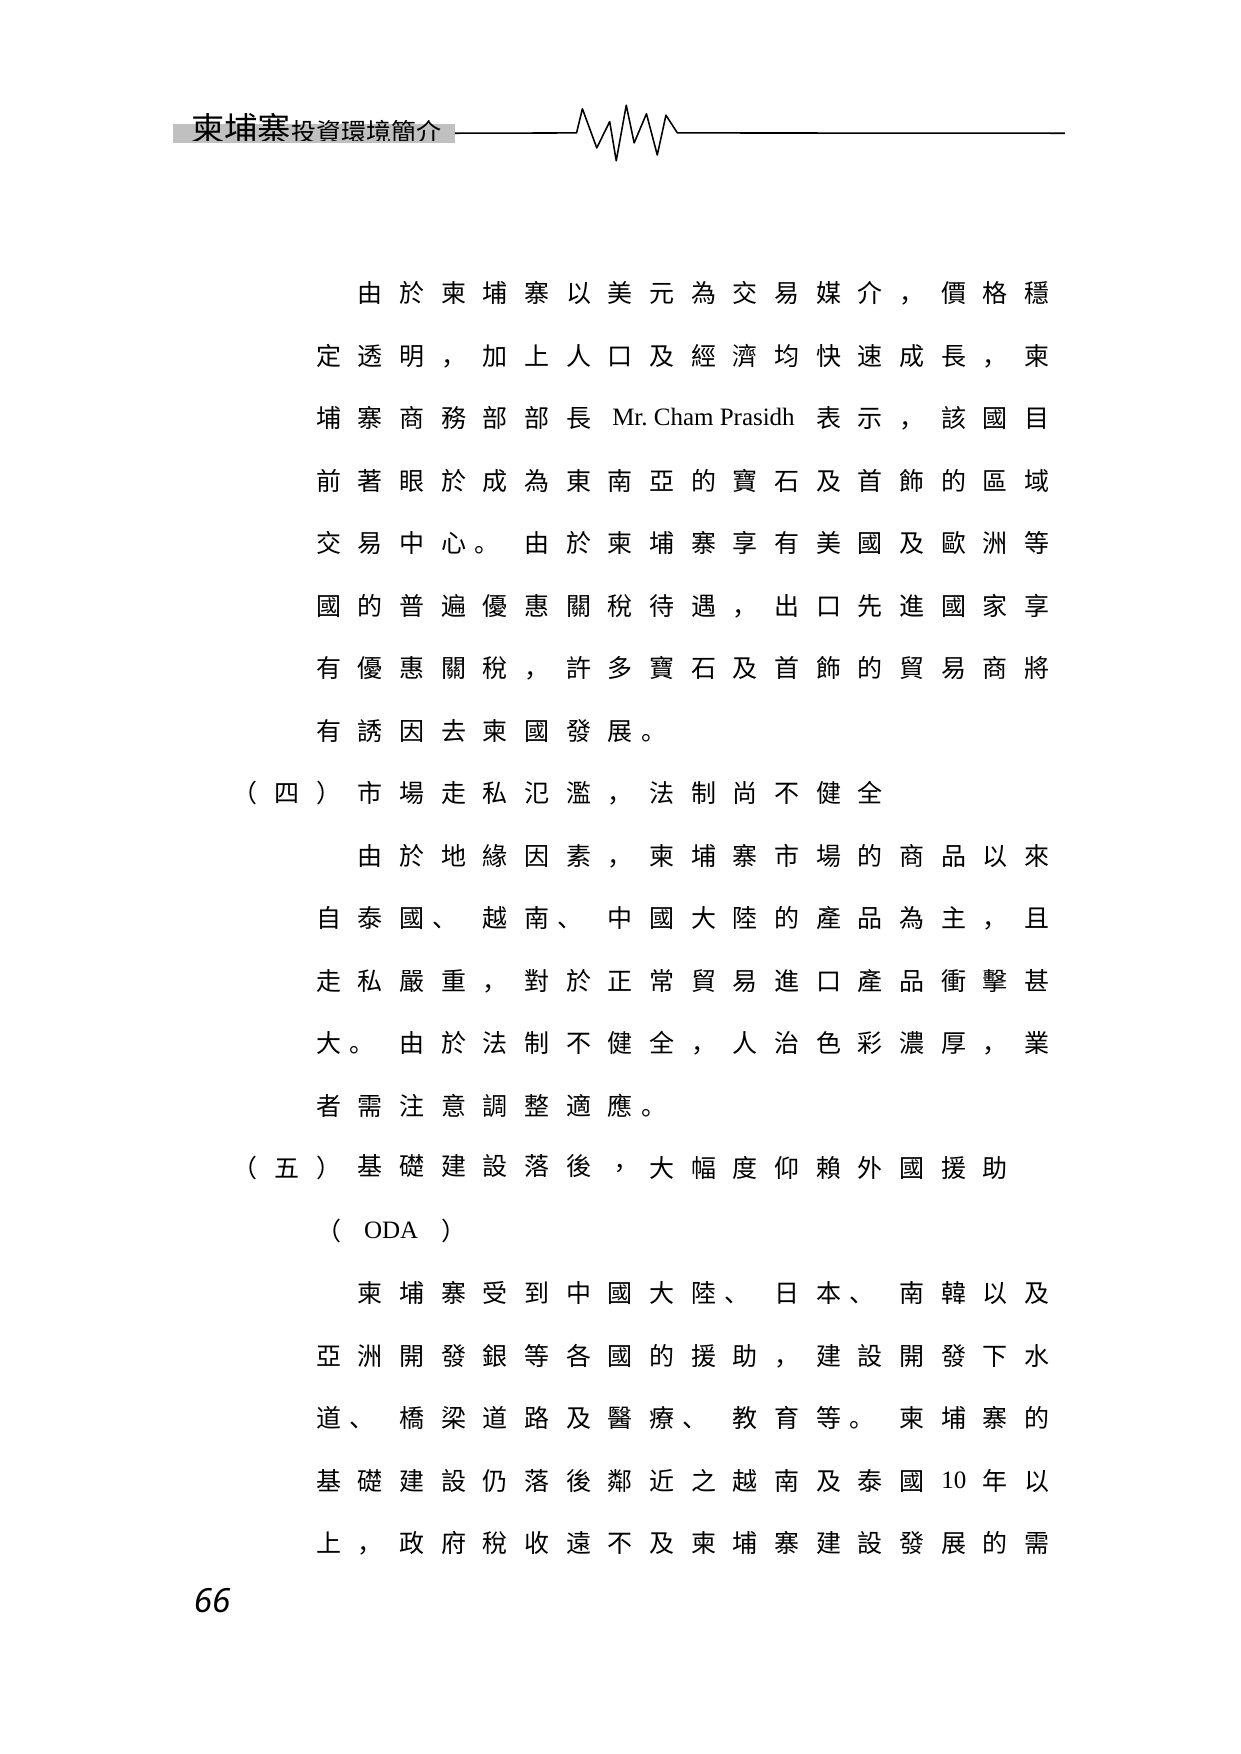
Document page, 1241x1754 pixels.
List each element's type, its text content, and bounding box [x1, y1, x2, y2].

text 由於地緣因素，柬埔寨市場的商品以來自泰國、越南、中國大陸的產品為主，且走私嚴重，對於正常貿易進口產品衝擊甚大。由於法制不健全，人治色彩濃厚，業者需注意調整適應。 [281, 813, 1058, 1125]
text （五）基礎建設落後，大幅度仰賴外國援助（ODA） [207, 1125, 1058, 1250]
text 由於柬埔寨以美元為交易媒介，價格穩定透明，加上人口及經濟均快速成長，柬埔寨商務部部長Mr. Cham Prasidh表示，該國目前著眼於成為東南亞的寶石及首飾的區域交易中心。由於柬埔寨享有美國及歐洲等國的普遍優惠關稅待遇，出口先進國家享有優惠關稅，許多寶石及首飾的貿易商將有誘因去柬國發展。 [281, 250, 1058, 750]
text 柬埔寨受到中國大陸、日本、南韓以及亞洲開發銀等各國的援助，建設開發下水道、橋梁道路及醫療、教育等。柬埔寨的基礎建設仍落後鄰近之越南及泰國10年以上，政府稅收遠不及柬埔寨建設發展的需 [281, 1250, 1058, 1563]
text （四）市場走私氾濫，法制尚不健全 [207, 750, 1058, 813]
